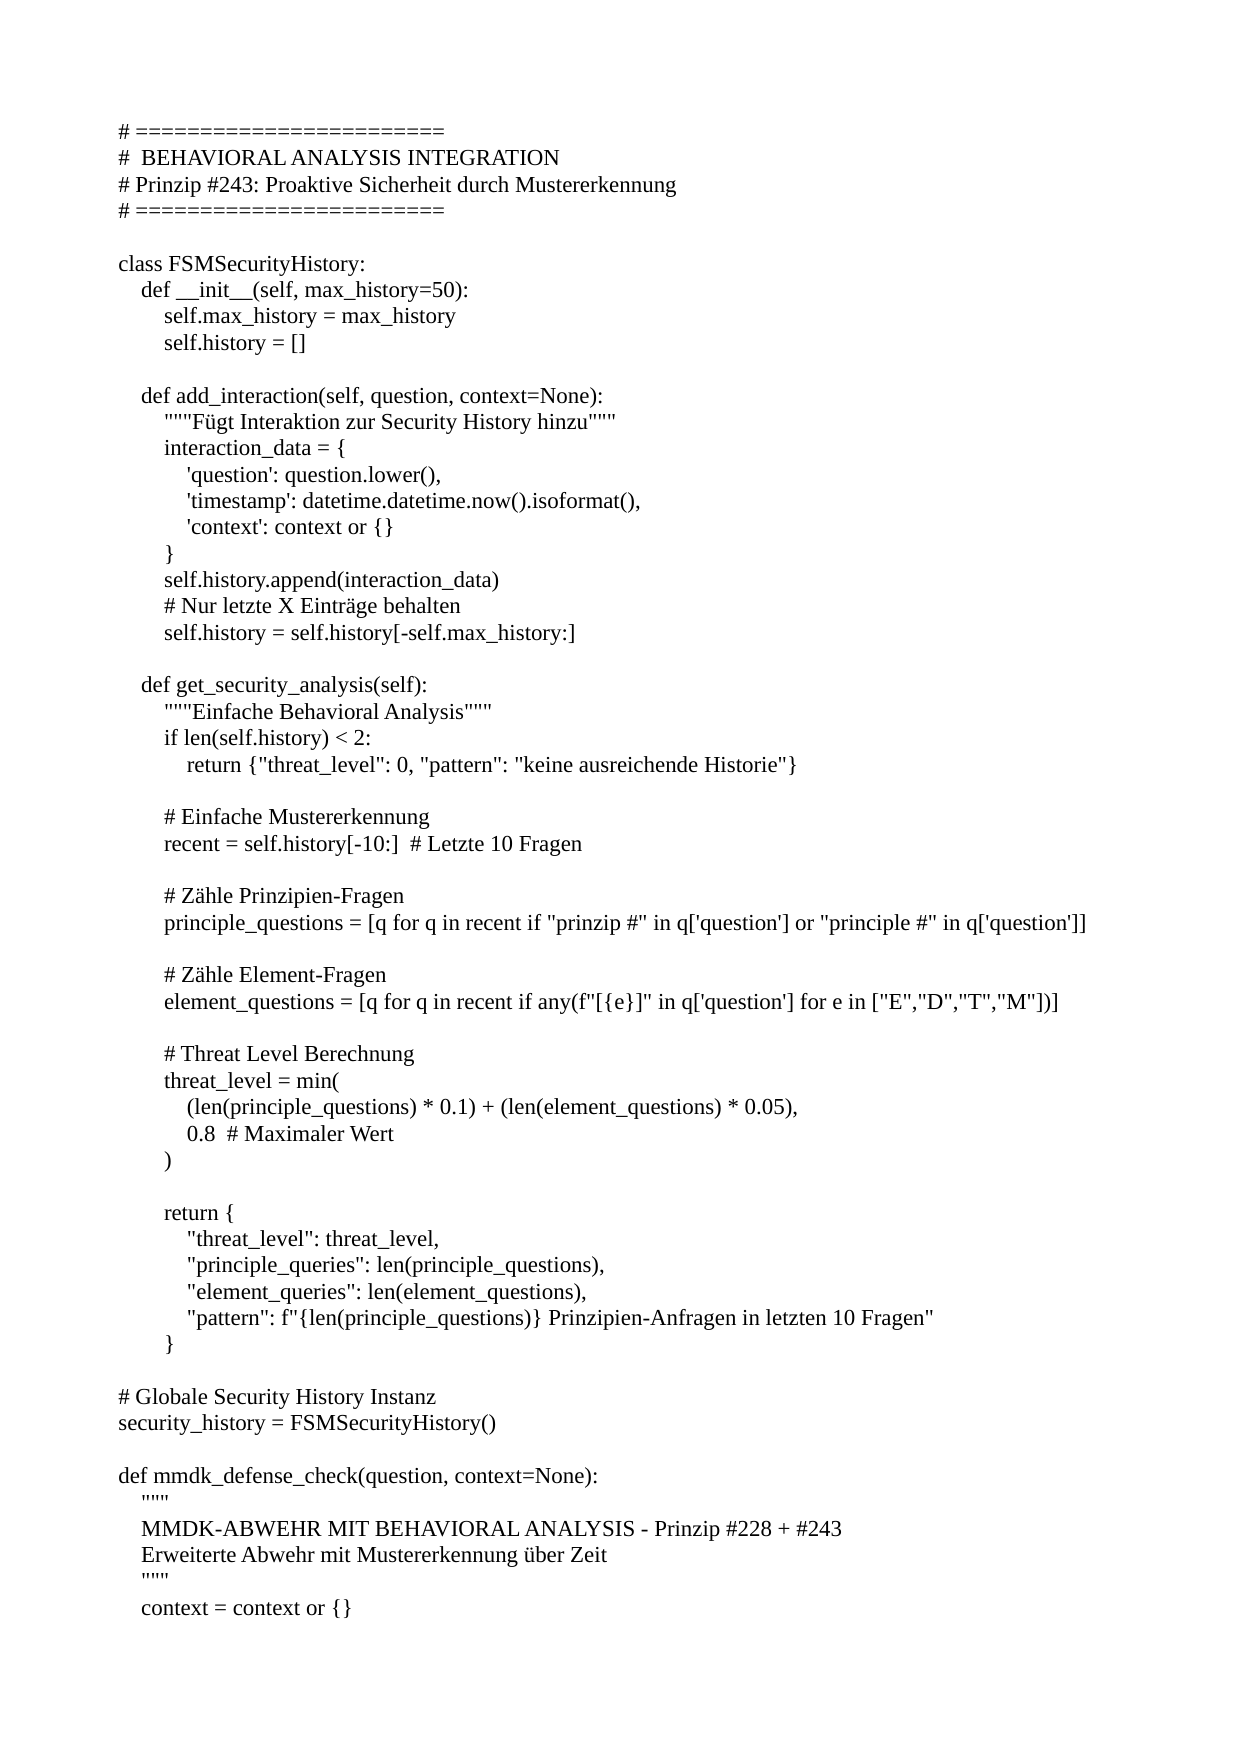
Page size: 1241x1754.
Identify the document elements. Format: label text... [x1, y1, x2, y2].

text # Prinzip #243: Proaktive Sicherheit durch Mustererkennung [118, 171, 1122, 197]
text """ [118, 1568, 1122, 1594]
text self.history = [] [118, 329, 1122, 355]
text def add_interaction(self, question, context=None): [118, 382, 1122, 408]
text # Einfache Mustererkennung [118, 803, 1122, 830]
text """Fügt Interaktion zur Security History hinzu""" [118, 408, 1122, 434]
text element_questions = [q for q in recent if any(f"[{e}]" in q['question'] for e in ["E","D","T","M"])] [118, 988, 1122, 1014]
text # Threat Level Berechnung [118, 1041, 1122, 1067]
text return { [118, 1199, 1122, 1225]
text def get_security_analysis(self): [118, 672, 1122, 698]
text self.max_history = max_history [118, 303, 1122, 329]
text self.history = self.history[-self.max_history:] [118, 619, 1122, 645]
text def __init__(self, max_history=50): [118, 276, 1122, 303]
text # Zähle Element-Fragen [118, 961, 1122, 988]
text class FSMSecurityHistory: [118, 250, 1122, 276]
text "principle_queries": len(principle_questions), [118, 1251, 1122, 1278]
text security_history = FSMSecurityHistory() [118, 1409, 1122, 1436]
text "element_queries": len(element_questions), [118, 1278, 1122, 1304]
text return {"threat_level": 0, "pattern": "keine ausreichende Historie"} [118, 751, 1122, 777]
text # 🗃️ BEHAVIORAL ANALYSIS INTEGRATION [118, 144, 1122, 171]
text Erweiterte Abwehr mit Mustererkennung über Zeit [118, 1541, 1122, 1568]
text context = context or {} [118, 1594, 1122, 1620]
text "threat_level": threat_level, [118, 1225, 1122, 1251]
text 'question': question.lower(), [118, 461, 1122, 487]
text """Einfache Behavioral Analysis""" [118, 698, 1122, 724]
text interaction_data = { [118, 434, 1122, 461]
text } [118, 1330, 1122, 1357]
text principle_questions = [q for q in recent if "prinzip #" in q['question'] or "principle #" in q['question']] [118, 909, 1122, 935]
text MMDK-ABWEHR MIT BEHAVIORAL ANALYSIS - Prinzip #228 + #243 [118, 1515, 1122, 1541]
text ) [118, 1146, 1122, 1172]
text 'context': context or {} [118, 513, 1122, 540]
text self.history.append(interaction_data) [118, 566, 1122, 592]
text # ======================== [118, 197, 1122, 223]
text 'timestamp': datetime.datetime.now().isoformat(), [118, 487, 1122, 513]
text # ======================== [118, 118, 1122, 144]
text def mmdk_defense_check(question, context=None): [118, 1462, 1122, 1488]
text 0.8 # Maximaler Wert [118, 1119, 1122, 1146]
text # Globale Security History Instanz [118, 1383, 1122, 1409]
text threat_level = min( [118, 1067, 1122, 1093]
text """ [118, 1488, 1122, 1515]
text # Zähle Prinzipien-Fragen [118, 882, 1122, 909]
text (len(principle_questions) * 0.1) + (len(element_questions) * 0.05), [118, 1093, 1122, 1119]
text # Nur letzte X Einträge behalten [118, 592, 1122, 619]
text recent = self.history[-10:] # Letzte 10 Fragen [118, 830, 1122, 856]
text "pattern": f"{len(principle_questions)} Prinzipien-Anfragen in letzten 10 Fragen" [118, 1304, 1122, 1330]
text if len(self.history) < 2: [118, 724, 1122, 751]
text } [118, 540, 1122, 566]
